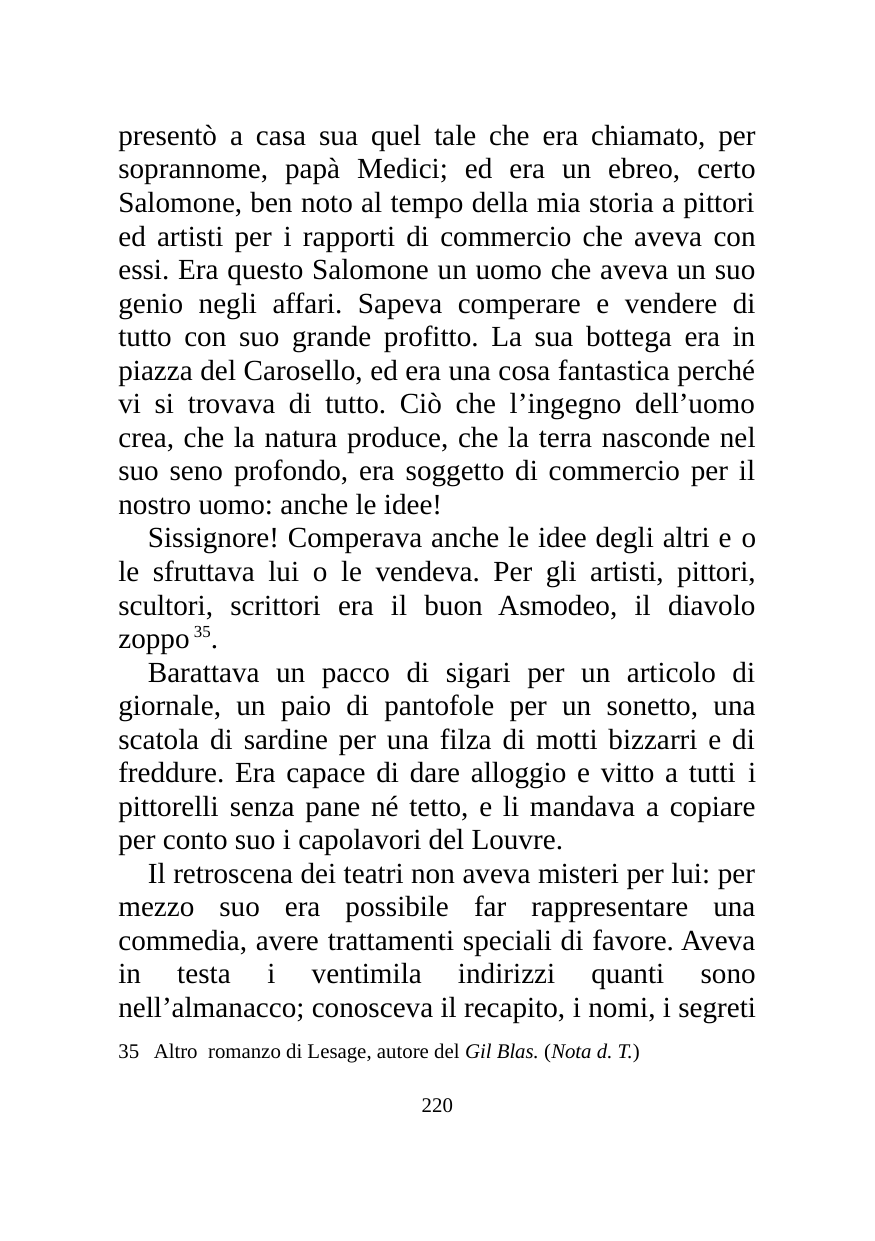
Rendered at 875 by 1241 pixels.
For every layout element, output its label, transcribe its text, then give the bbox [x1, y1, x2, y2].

text Sissignore! Comperava anche le idee degli altri e o le sfruttava lui o le vendeva. Per gli artisti, pittori, scultori, scrittori era il buon Asmodeo, il diavolo zoppo . [118, 521, 756, 655]
text Il retroscena dei teatri non aveva misteri per lui: per mezzo suo era possibile far rappresentare una commedia, avere trattamenti speciali di favore. Aveva in testa i ventimila indirizzi quanti sono nell’almanacco; conosceva il recapito, i nomi, i segreti [118, 856, 756, 1024]
text Barattava un pacco di sigari per un articolo di giornale, un paio di pantofole per un sonetto, una scatola di sardine per una filza di motti bizzarri e di freddure. Era capace di dare alloggio e vitto a tutti i pittorelli senza pane né tetto, e li mandava a copiare per conto suo i capolavori del Louvre. [118, 655, 756, 856]
text presentò a casa sua quel tale che era chiamato, per soprannome, papà Medici; ed era un ebreo, certo Salomone, ben noto al tempo della mia storia a pittori ed artisti per i rapporti di commercio che aveva con essi. Era questo Salomone un uomo che aveva un suo genio negli affari. Sapeva comperare e vendere di tutto con suo grande profitto. La sua bottega era in piazza del Carosello, ed era una cosa fantastica perché vi si trovava di tutto. Ciò che l’ingegno dell’uomo crea, che la natura produce, che la terra nasconde nel suo seno profondo, era soggetto di commercio per il nostro uomo: anche le idee! [118, 118, 756, 521]
text Altro romanzo di Lesage, autore del Gil Blas. (Nota d. T.) [118, 1039, 756, 1063]
